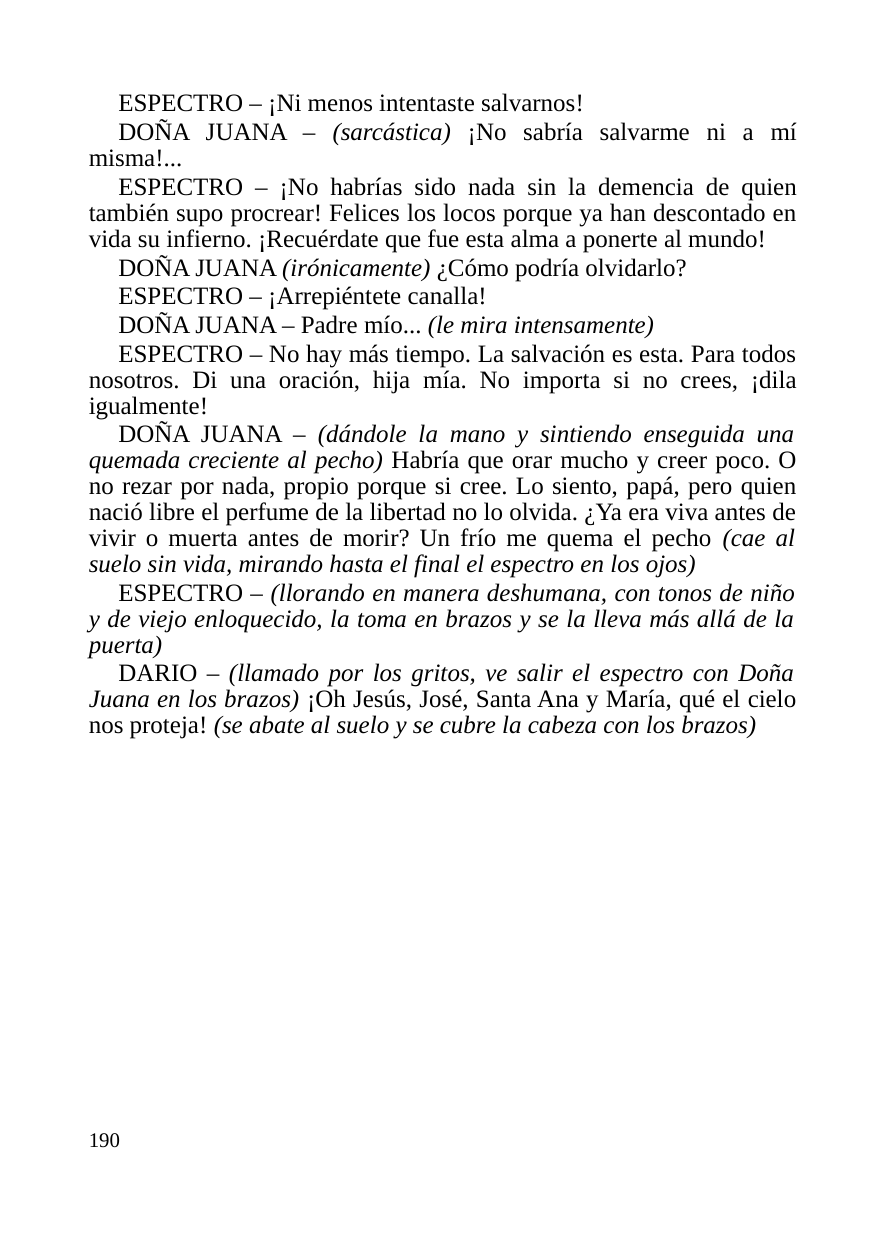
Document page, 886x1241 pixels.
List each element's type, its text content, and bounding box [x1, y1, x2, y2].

text DOÑA JUANA – Padre mío... (le mira intensamente) [88, 310, 797, 339]
text ESPECTRO – No hay más tiempo. La salvación es esta. Para todos nosotros. Di una oración, hija mía. No importa si no crees, ¡dila igualmente! [88, 339, 797, 419]
text ESPECTRO – ¡Ni menos intentaste salvarnos! [88, 88, 797, 117]
text DOÑA JUANA (irónicamente) ¿Cómo podría olvidarlo? [88, 253, 797, 281]
text DOÑA JUANA – (sarcástica) ¡No sabría salvarme ni a mí misma!... [88, 117, 797, 172]
text DARIO – (llamado por los gritos, ve salir el espectro con Doña Juana en los brazos) ¡Oh Jesús, José, Santa Ana y María, qué el cielo nos proteja! (se abate al suelo y se cubre la cabeza con los brazos) [88, 658, 797, 739]
text DOÑA JUANA – (dándole la mano y sintiendo enseguida una quemada creciente al pecho) Habría que orar mucho y creer poco. O no rezar por nada, propio porque si cree. Lo siento, papá, pero quien nació libre el perfume de la libertad no lo olvida. ¿Ya era viva antes de vivir o muerta antes de morir? Un frío me quema el pecho (cae al suelo sin vida, mirando hasta el final el espectro en los ojos) [88, 419, 797, 578]
text ESPECTRO – (llorando en manera deshumana, con tonos de niño y de viejo enloquecido, la toma en brazos y se la lleva más allá de la puerta) [88, 578, 797, 658]
text ESPECTRO – ¡No habrías sido nada sin la demencia de quien también supo procrear! Felices los locos porque ya han descontado en vida su infierno. ¡Recuérdate que fue esta alma a ponerte al mundo! [88, 172, 797, 253]
text ESPECTRO – ¡Arrepiéntete canalla! [88, 281, 797, 310]
